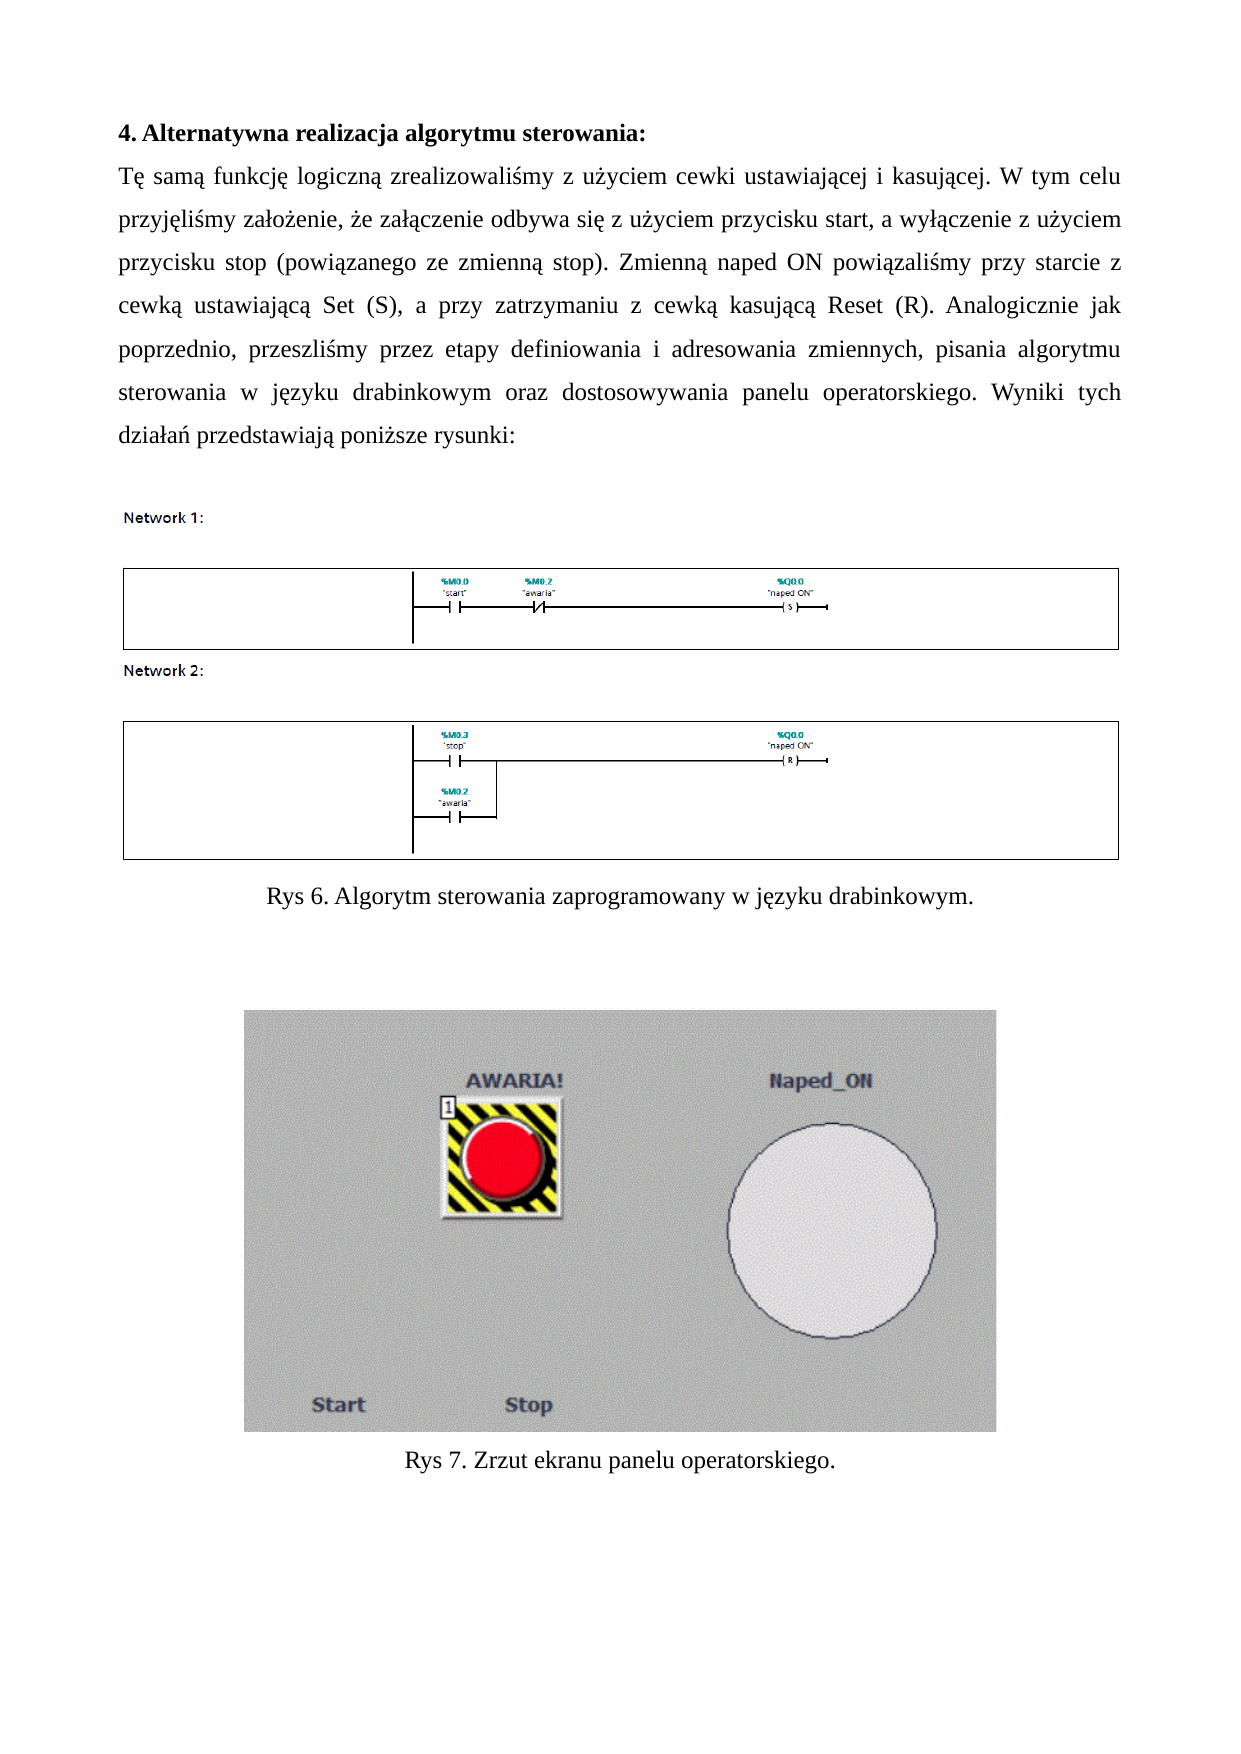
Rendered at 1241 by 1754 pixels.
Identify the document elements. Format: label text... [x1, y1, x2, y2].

text Tę samą funkcję logiczną zrealizowaliśmy z użyciem cewki ustawiającej i kasującej. W tym celu przyjęliśmy założenie, że załączenie odbywa się z użyciem przycisku start, a wyłączenie z użyciem przycisku stop (powiązanego ze zmienną stop). Zmienną naped ON powiązaliśmy przy starcie z cewką ustawiającą Set (S), a przy zatrzymaniu z cewką kasującą Reset (R). Analogicznie jak poprzednio, przeszliśmy przez etapy definiowania i adresowania zmiennych, pisania algorytmu sterowania w języku drabinkowym oraz dostosowywania panelu operatorskiego. Wyniki tych działań przedstawiają poniższe rysunki: [118, 161, 1122, 449]
text Rys 6. Algorytm sterowania zaprogramowany w języku drabinkowym. [118, 867, 1122, 910]
text 4. Alternatywna realizacja algorytmu sterowania: [118, 118, 1122, 147]
text Rys 7. Zrzut ekranu panelu operatorskiego. [118, 1010, 1122, 1474]
